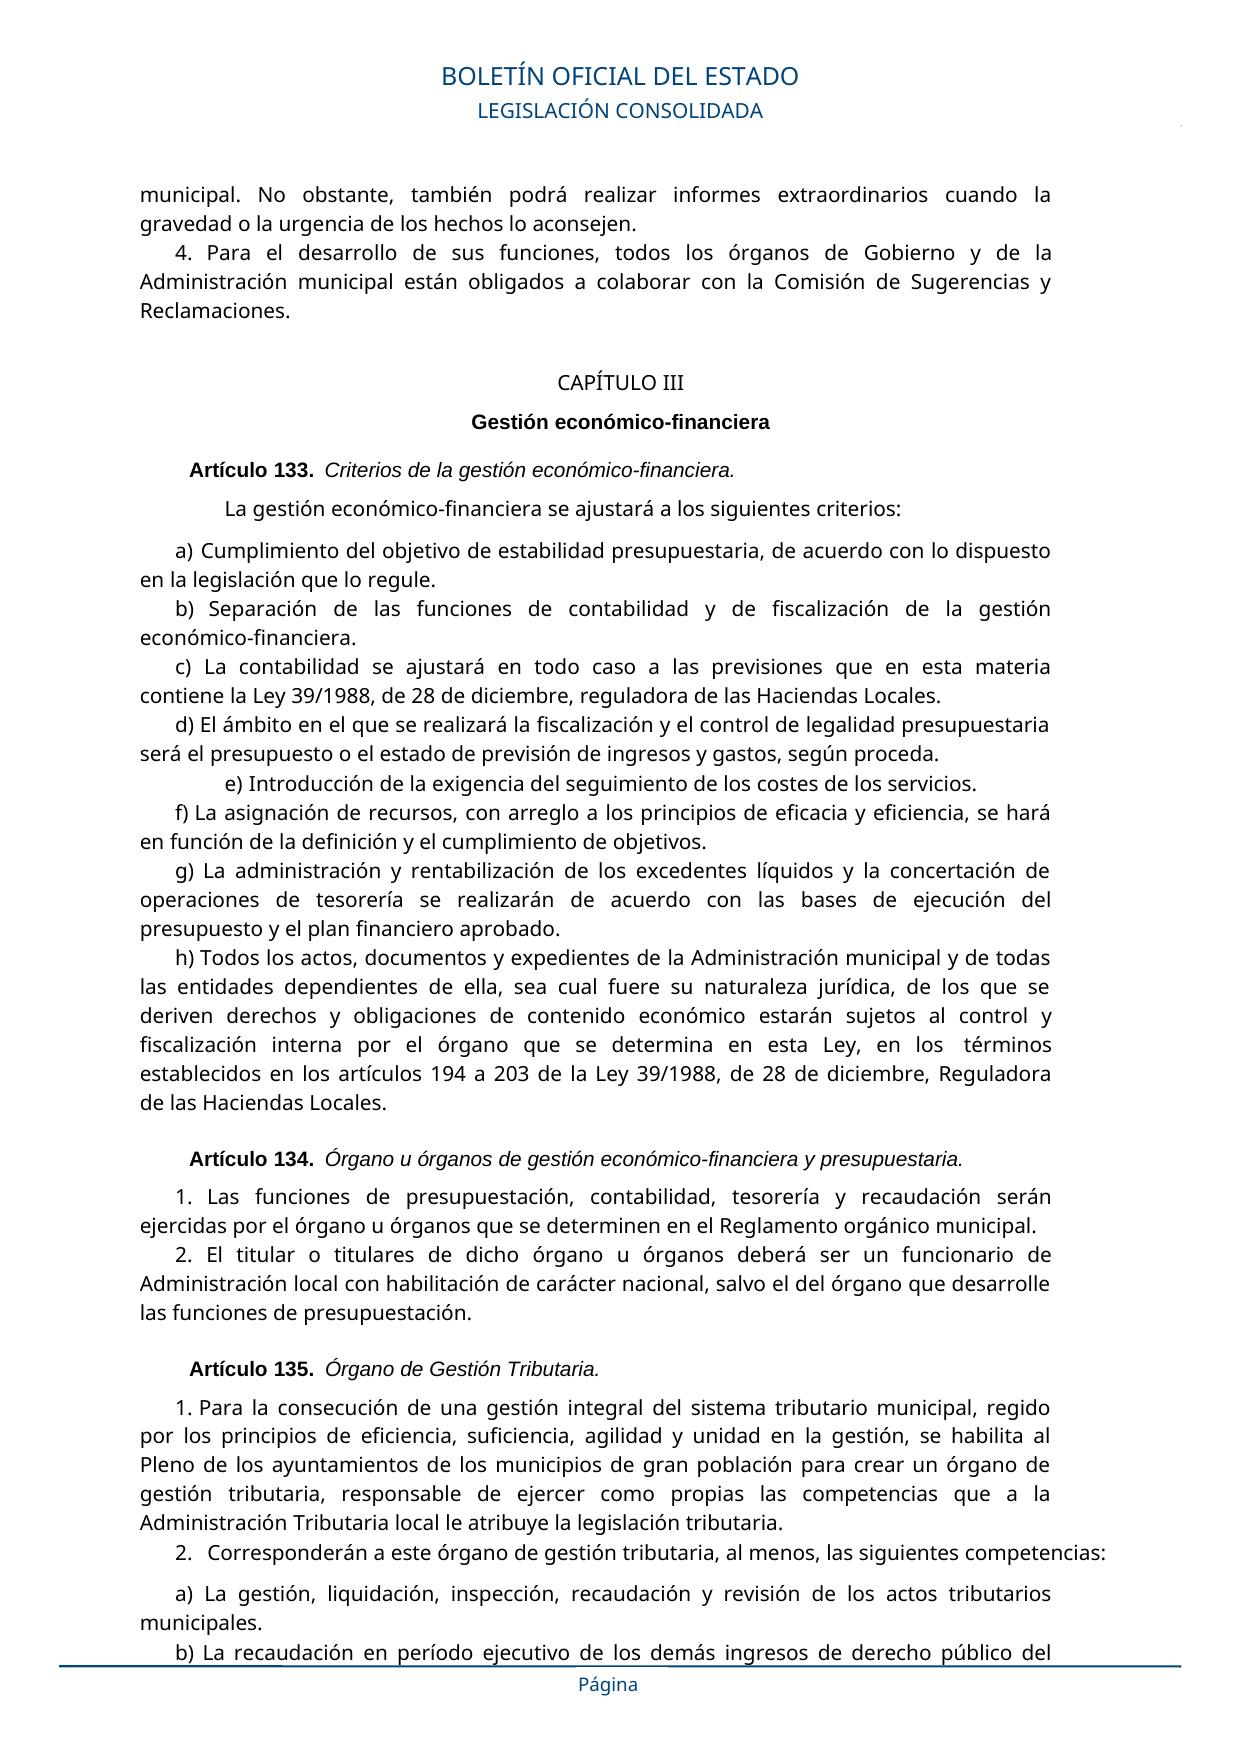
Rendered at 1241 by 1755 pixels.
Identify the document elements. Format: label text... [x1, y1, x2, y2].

list Para la consecución de una gestión integral del sistema tributario municipal, regido por los principios de eficiencia, suficiencia, agilidad y unidad en la gestión, se habilita al Pleno de los ayuntamientos de los municipios de gran población para crear un órgano de gestión tributaria, responsable de ejercer como propias las competencias que a la Administración Tributaria local le atribuye la legislación tributaria. [139, 1393, 1052, 1537]
list El ámbito en el que se realizará la fiscalización y el control de legalidad presupuestaria será el presupuesto o el estado de previsión de ingresos y gastos, según proceda. [139, 711, 1052, 768]
list Todos los actos, documentos y expedientes de la Administración municipal y de todas las entidades dependientes de ella, sea cual fuere su naturaleza jurídica, de los que se deriven derechos y obligaciones de contenido económico estarán sujetos al control y fiscalización interna por el órgano que se determina en esta Ley, en los términos establecidos en los artículos 194 a 203 de la Ley 39/1988, de 28 de diciembre, Reguladora de las Haciendas Locales. [139, 943, 1052, 1117]
list Cumplimiento del objetivo de estabilidad presupuestaria, de acuerdo con lo dispuesto en la legislación que lo regule. [139, 536, 1051, 594]
list La gestión, liquidación, inspección, recaudación y revisión de los actos tributarios municipales. [139, 1579, 1052, 1637]
list Separación de las funciones de contabilidad y de fiscalización de la gestión económico-financiera. [139, 594, 1052, 652]
subtitle Gestión económico-financiera [398, 409, 843, 433]
text La gestión económico-financiera se ajustará a los siguientes criterios: [224, 494, 1184, 523]
list La asignación de recursos, con arreglo a los principios de eficacia y eficiencia, se hará en función de la definición y el cumplimiento de objetivos. [139, 798, 1052, 856]
list Para el desarrollo de sus funciones, todos los órganos de Gobierno y de la Administración municipal están obligados a colaborar con la Comisión de Sugerencias y Reclamaciones. [139, 238, 1052, 325]
list Las funciones de presupuestación, contabilidad, tesorería y recaudación serán ejercidas por el órgano u órganos que se determinen en el Reglamento orgánico municipal. [139, 1182, 1052, 1240]
text CAPÍTULO III [397, 368, 843, 397]
text municipal. No obstante, también podrá realizar informes extraordinarios cuando la gravedad o la urgencia de los hechos lo aconsejen. [139, 180, 1052, 238]
list La recaudación en período ejecutivo de los demás ingresos de derecho público del [139, 1638, 1051, 1665]
list La administración y rentabilización de los excedentes líquidos y la concertación de operaciones de tesorería se realizarán de acuerdo con las bases de ejecución del presupuesto y el plan financiero aprobado. [139, 856, 1052, 943]
text Artículo 133. Criterios de la gestión económico-financiera. [189, 458, 1184, 482]
list Introducción de la exigencia del seguimiento de los costes de los servicios. [224, 769, 1184, 797]
text Artículo 134. Órgano u órganos de gestión económico-financiera y presupuestaria. [189, 1146, 1184, 1170]
list La contabilidad se ajustará en todo caso a las previsiones que en esta materia contiene la Ley 39/1988, de 28 de diciembre, reguladora de las Haciendas Locales. [139, 652, 1052, 710]
text Artículo 135. Órgano de Gestión Tributaria. [189, 1356, 1184, 1380]
list Corresponderán a este órgano de gestión tributaria, al menos, las siguientes competencias: [139, 1538, 1184, 1566]
list El titular o titulares de dicho órgano u órganos deberá ser un funcionario de Administración local con habilitación de carácter nacional, salvo el del órgano que desarrolle las funciones de presupuestación. [139, 1241, 1052, 1327]
